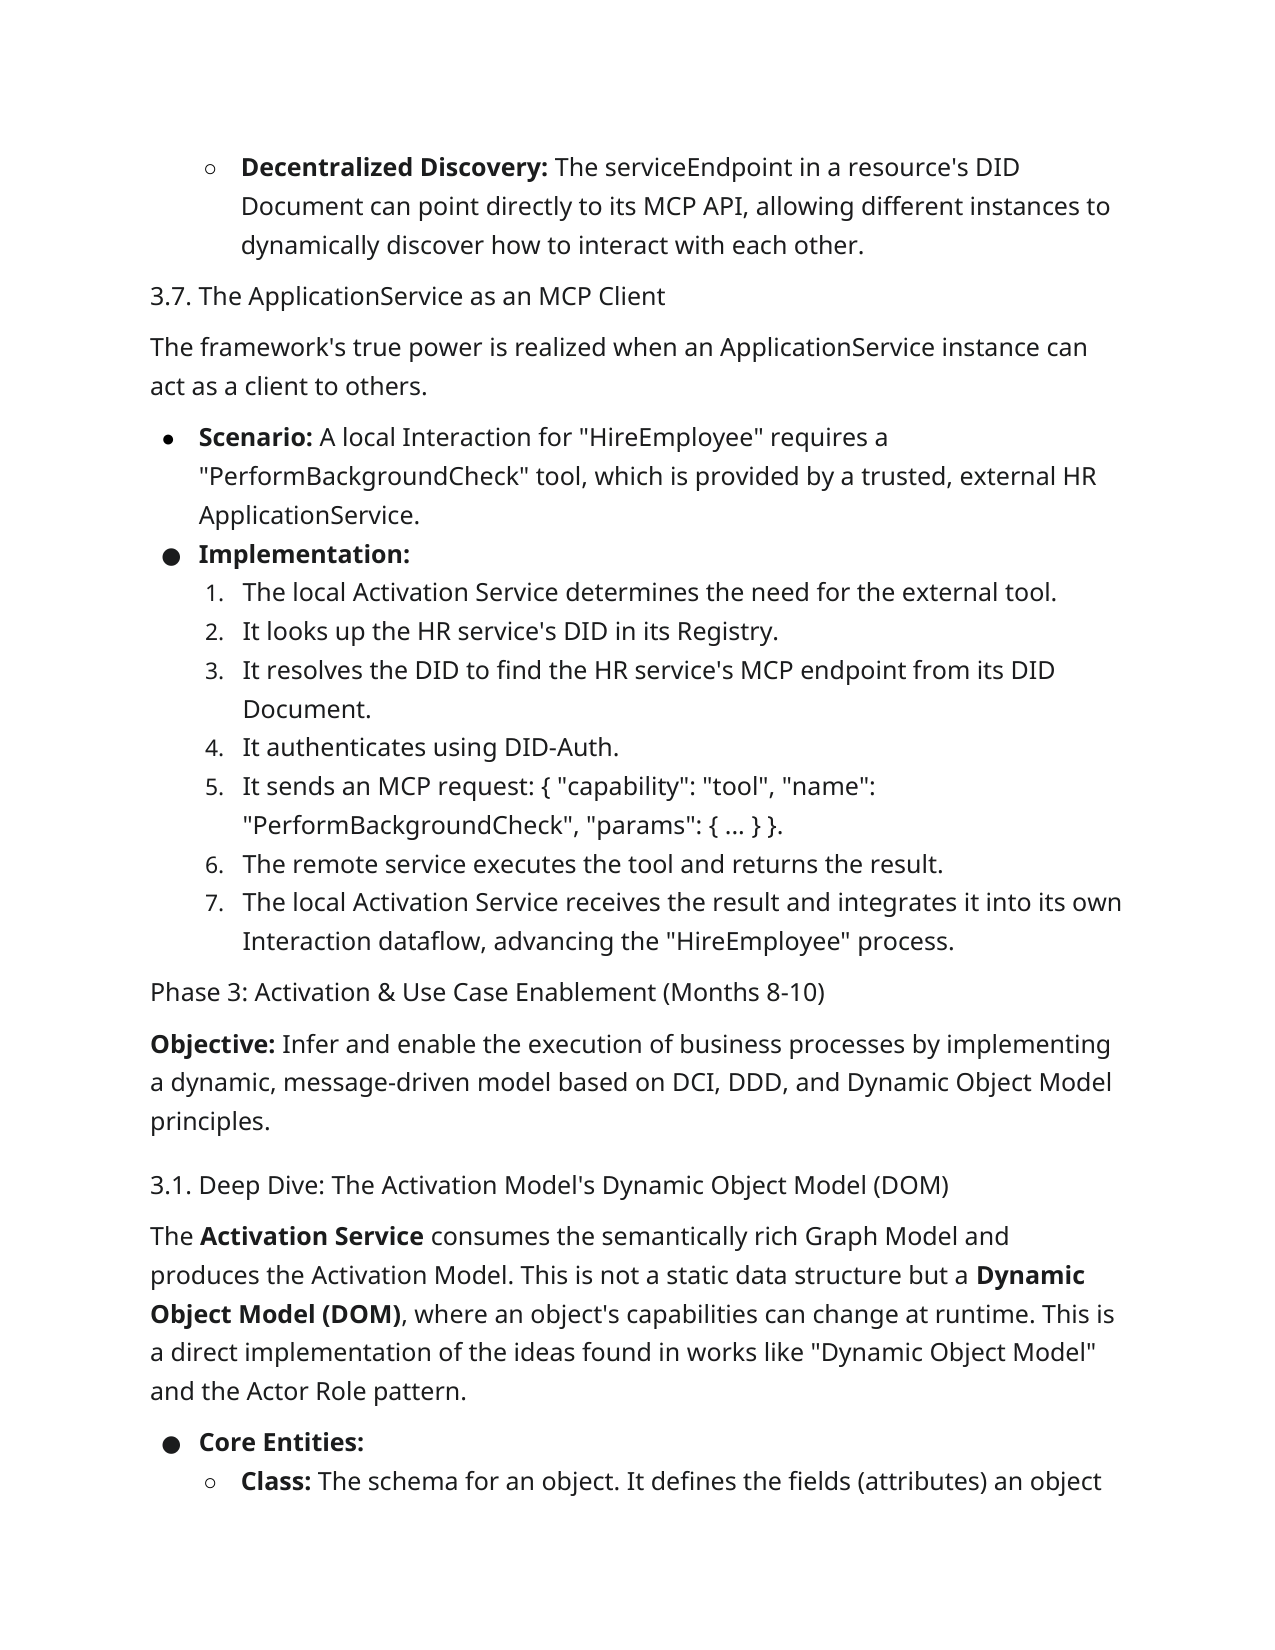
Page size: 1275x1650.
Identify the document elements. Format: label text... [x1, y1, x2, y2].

list The local Activation Service receives the result and integrates it into its own Interaction dataflow, advancing the "HireEmployee" process. [205, 885, 1125, 958]
text The framework's true power is realized when an ApplicationService instance can act as a client to others. [150, 330, 1125, 403]
list Implementation: [161, 536, 1125, 570]
list Class: The schema for an object. It defines the fields (attributes) an object [203, 1464, 1125, 1498]
subtitle 3.7. The ApplicationService as an MCP Client [150, 279, 1125, 313]
list It resolves the DID to find the HR service's MCP endpoint from its DID Document. [205, 652, 1125, 725]
list Scenario: A local Interaction for "HireEmployee" requires a "PerformBackgroundCheck" tool, which is provided by a trusted, external HR ApplicationService. [161, 420, 1125, 532]
text The Activation Service consumes the semantically rich Graph Model and produces the Activation Model. This is not a static data structure but a Dynamic Object Model (DOM), where an object's capabilities can change at runtime. This is a direct implementation of the ideas found in works like "Dynamic Object Model" and the Actor Role pattern. [150, 1219, 1125, 1408]
subtitle 3.1. Deep Dive: The Activation Model's Dynamic Object Model (DOM) [150, 1167, 1125, 1202]
list The local Activation Service determines the need for the external tool. [205, 575, 1125, 609]
list It sends an MCP request: { "capability": "tool", "name": "PerformBackgroundCheck", "params": { ... } }. [205, 769, 1125, 842]
list It looks up the HR service's DID in its Registry. [205, 614, 1125, 648]
list Decentralized Discovery: The serviceEndpoint in a resource's DID Document can point directly to its MCP API, allowing different instances to dynamically discover how to interact with each other. [203, 150, 1125, 262]
list It authenticates using DID-Auth. [205, 730, 1125, 764]
text Objective: Infer and enable the execution of business processes by implementing a dynamic, message-driven model based on DCI, DDD, and Dynamic Object Model principles. [150, 1026, 1125, 1138]
list The remote service executes the tool and returns the result. [205, 846, 1125, 880]
list Core Entities: [161, 1425, 1125, 1459]
subtitle Phase 3: Activation & Use Case Enablement (Months 8-10) [150, 975, 1125, 1009]
